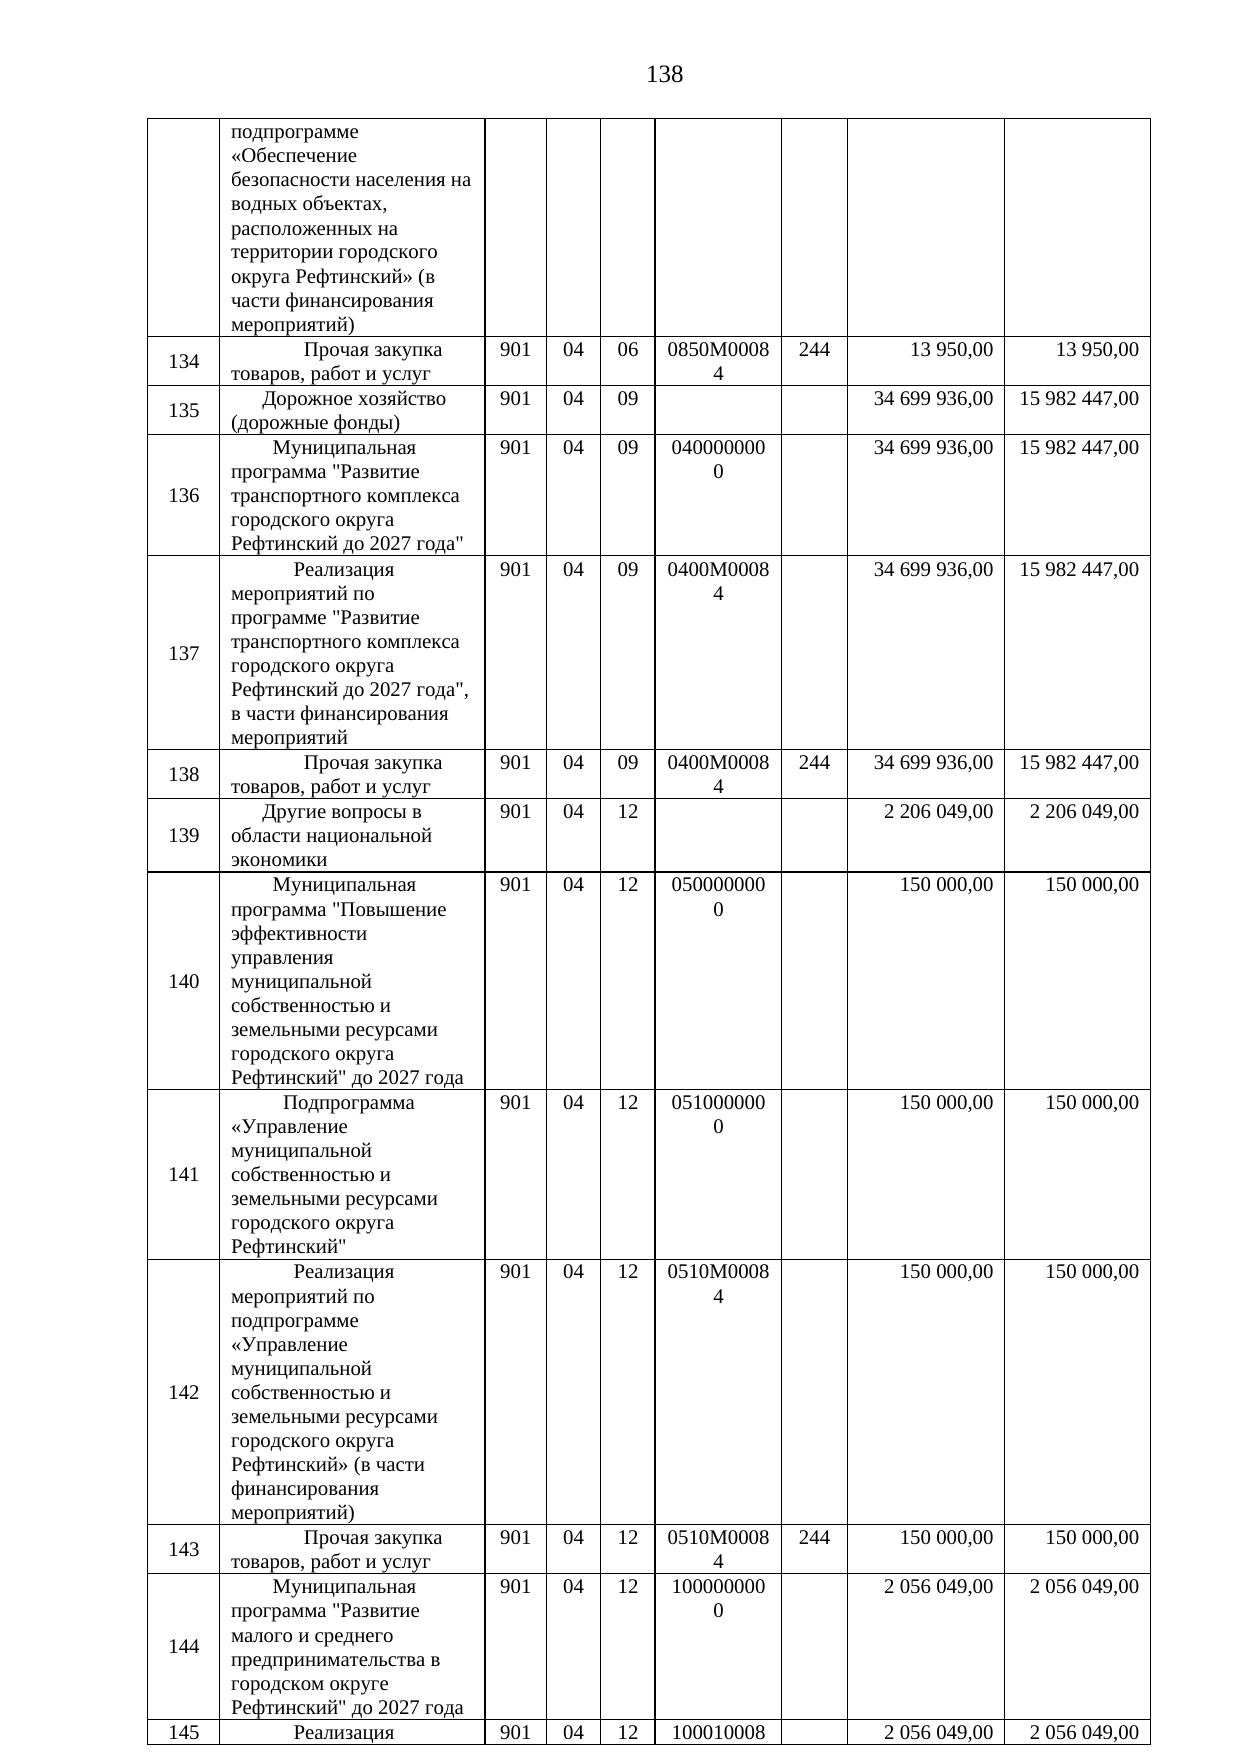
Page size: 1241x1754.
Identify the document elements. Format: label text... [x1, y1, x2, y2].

table_cell [782, 799, 847, 871]
table_cell 15 982 447,00 [1005, 386, 1150, 434]
table_cell 12 [601, 799, 654, 871]
table_cell 244 [782, 1525, 847, 1573]
table_cell 150 000,00 [1005, 873, 1150, 1089]
table_cell 901 [486, 1720, 546, 1744]
table_cell 2 206 049,00 [848, 799, 1004, 871]
table_cell 0510000000 [656, 1090, 781, 1258]
table_cell [1005, 119, 1150, 336]
table_cell 901 [486, 556, 546, 749]
table_cell 901 [486, 750, 546, 798]
table_cell 12 [601, 1525, 654, 1573]
table_cell 34 699 936,00 [848, 386, 1004, 434]
table_cell 2 056 049,00 [1005, 1720, 1150, 1744]
table_cell [148, 119, 219, 336]
table_cell 0510М00084 [656, 1525, 781, 1573]
table_cell [601, 119, 654, 336]
table_cell Дорожное хозяйство (дорожные фонды) [220, 386, 484, 434]
table_cell 04 [547, 1260, 600, 1524]
table_cell 901 [486, 337, 546, 385]
table_cell 901 [486, 435, 546, 555]
table_cell 901 [486, 799, 546, 871]
table_cell Муниципальная программа "Повышение эффективности управления муниципальной собственностью и земельными ресурсами городского округа Рефтинский" до 2027 года [220, 873, 484, 1089]
table_cell 04 [547, 337, 600, 385]
table_cell 1000000000 [656, 1574, 781, 1719]
table_cell 0500000000 [656, 873, 781, 1089]
table_cell 12 [601, 1260, 654, 1524]
table_cell 0400М00084 [656, 556, 781, 749]
table_cell 04 [547, 1720, 600, 1744]
table_cell 150 000,00 [1005, 1260, 1150, 1524]
table_cell [782, 119, 847, 336]
table_cell 34 699 936,00 [848, 556, 1004, 749]
table_cell [656, 119, 781, 336]
table_cell 06 [601, 337, 654, 385]
table_cell [656, 386, 781, 434]
table_cell [782, 873, 847, 1089]
table_cell 145 [148, 1720, 219, 1744]
table_cell 2 056 049,00 [848, 1720, 1004, 1744]
table_cell [782, 1260, 847, 1524]
table_cell 0400000000 [656, 435, 781, 555]
table_cell 150 000,00 [1005, 1525, 1150, 1573]
table_cell 137 [148, 556, 219, 749]
table_cell [782, 556, 847, 749]
table_cell 136 [148, 435, 219, 555]
table_cell Муниципальная программа "Развитие транспортного комплекса городского округа Рефтинский до 2027 года" [220, 435, 484, 555]
table_cell 139 [148, 799, 219, 871]
table_cell 901 [486, 386, 546, 434]
table_cell [782, 1090, 847, 1258]
table_cell 142 [148, 1260, 219, 1524]
table_cell 901 [486, 1260, 546, 1524]
table_cell 150 000,00 [848, 1260, 1004, 1524]
table_cell 09 [601, 435, 654, 555]
table_cell [782, 386, 847, 434]
table_cell 04 [547, 435, 600, 555]
table_cell Реализация [220, 1720, 484, 1744]
table_cell 2 206 049,00 [1005, 799, 1150, 871]
table_cell 138 [148, 750, 219, 798]
table_cell 04 [547, 1090, 600, 1258]
table_cell 04 [547, 556, 600, 749]
table_cell [782, 435, 847, 555]
table_cell подпрограмме «Обеспечение безопасности населения на водных объектах, расположенных на территории городского округа Рефтинский» (в части финансирования мероприятий) [220, 119, 484, 336]
table_cell 244 [782, 337, 847, 385]
table_cell 04 [547, 873, 600, 1089]
table_cell Другие вопросы в области национальной экономики [220, 799, 484, 871]
table_cell 12 [601, 1574, 654, 1719]
table_cell 15 982 447,00 [1005, 750, 1150, 798]
table_cell 34 699 936,00 [848, 750, 1004, 798]
table_cell 150 000,00 [848, 873, 1004, 1089]
table_cell 901 [486, 1574, 546, 1719]
table_cell 140 [148, 873, 219, 1089]
table_cell 141 [148, 1090, 219, 1258]
table_cell 13 950,00 [848, 337, 1004, 385]
table_cell 09 [601, 386, 654, 434]
table_cell 12 [601, 1720, 654, 1744]
table_cell [656, 799, 781, 871]
table_cell 04 [547, 386, 600, 434]
table_cell Подпрограмма «Управление муниципальной собственностью и земельными ресурсами городского округа Рефтинский" [220, 1090, 484, 1258]
table_cell 12 [601, 873, 654, 1089]
table_cell Реализация мероприятий по программе "Развитие транспортного комплекса городского округа Рефтинский до 2027 года", в части финансирования мероприятий [220, 556, 484, 749]
table_cell [547, 119, 600, 336]
table_cell 15 982 447,00 [1005, 556, 1150, 749]
table_cell 2 056 049,00 [848, 1574, 1004, 1719]
table_cell 2 056 049,00 [1005, 1574, 1150, 1719]
table_cell 0510М00084 [656, 1260, 781, 1524]
table_cell 135 [148, 386, 219, 434]
table_cell 150 000,00 [848, 1090, 1004, 1258]
table_cell 04 [547, 1525, 600, 1573]
table_cell [782, 1720, 847, 1744]
table_cell 144 [148, 1574, 219, 1719]
table_cell 901 [486, 1525, 546, 1573]
table_cell 901 [486, 1090, 546, 1258]
table_cell Прочая закупка товаров, работ и услуг [220, 750, 484, 798]
table_cell 143 [148, 1525, 219, 1573]
table_cell 09 [601, 750, 654, 798]
table_cell 13 950,00 [1005, 337, 1150, 385]
table_cell [486, 119, 546, 336]
table_cell [848, 119, 1004, 336]
table_cell Прочая закупка товаров, работ и услуг [220, 1525, 484, 1573]
table_cell Прочая закупка товаров, работ и услуг [220, 337, 484, 385]
table_cell 0400М00084 [656, 750, 781, 798]
table_cell Муниципальная программа "Развитие малого и среднего предпринимательства в городском округе Рефтинский" до 2027 года [220, 1574, 484, 1719]
table_cell 15 982 447,00 [1005, 435, 1150, 555]
table_cell 12 [601, 1090, 654, 1258]
table_cell 150 000,00 [1005, 1090, 1150, 1258]
table_cell 09 [601, 556, 654, 749]
table_cell 134 [148, 337, 219, 385]
table_cell [782, 1574, 847, 1719]
table_cell 244 [782, 750, 847, 798]
table_cell 04 [547, 1574, 600, 1719]
table_cell 100010008 [656, 1720, 781, 1744]
table_cell 150 000,00 [848, 1525, 1004, 1573]
table_cell Реализация мероприятий по подпрограмме «Управление муниципальной собственностью и земельными ресурсами городского округа Рефтинский» (в части финансирования мероприятий) [220, 1260, 484, 1524]
table_cell 901 [486, 873, 546, 1089]
table_cell 04 [547, 750, 600, 798]
table_cell 04 [547, 799, 600, 871]
table_cell 34 699 936,00 [848, 435, 1004, 555]
table_cell 0850М00084 [656, 337, 781, 385]
